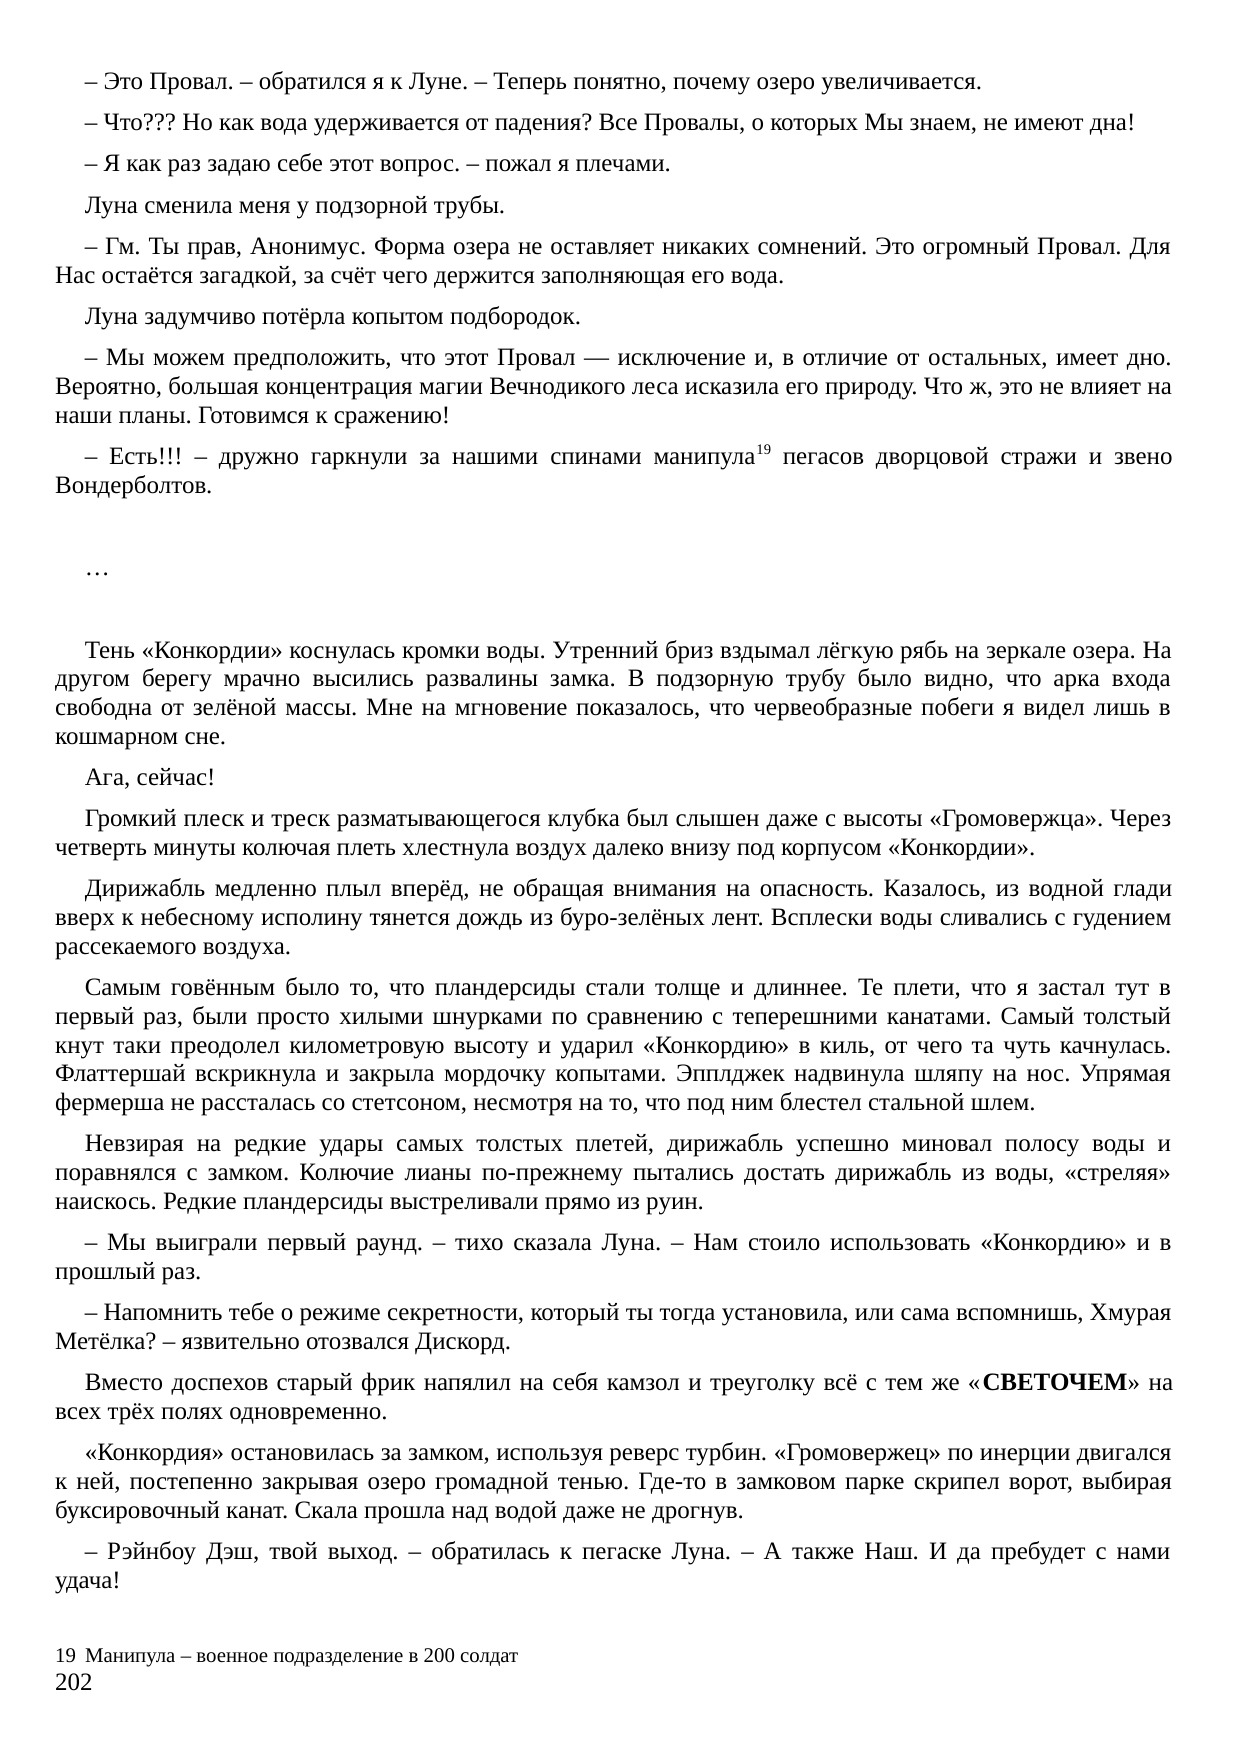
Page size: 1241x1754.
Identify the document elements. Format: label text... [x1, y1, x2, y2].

text – Есть!!! – дружно гаркнули за нашими спинами манипула пегасов дворцовой стражи и звено Вондерболтов. [55, 441, 1173, 498]
text – Мы выиграли первый раунд. – тихо сказала Луна. – Нам стоило использовать «Конкордию» и в прошлый раз. [55, 1227, 1173, 1285]
text «Конкордия» остановилась за замком, используя реверс турбин. «Громовержец» по инерции двигался к ней, постепенно закрывая озеро громадной тенью. Где-то в замковом парке скрипел ворот, выбирая буксировочный канат. Скала прошла над водой даже не дрогнув. [55, 1437, 1173, 1523]
text – Что??? Но как вода удерживается от падения? Все Провалы, о которых Мы знаем, не имеют дна! [55, 107, 1173, 136]
text Манипула – военное подразделение в 200 солдат [55, 1642, 1173, 1667]
text … [55, 552, 1173, 581]
text Дирижабль медленно плыл вперёд, не обращая внимания на опасность. Казалось, из водной глади вверх к небесному исполину тянется дождь из буро-зелёных лент. Всплески воды сливались с гудением рассекаемого воздуха. [55, 873, 1173, 960]
text – Гм. Ты прав, Анонимус. Форма озера не оставляет никаких сомнений. Это огромный Провал. Для Нас остаётся загадкой, за счёт чего держится заполняющая его вода. [55, 231, 1173, 288]
text Тень «Конкордии» коснулась кромки воды. Утренний бриз вздымал лёгкую рябь на зеркале озера. На другом берегу мрачно высились развалины замка. В подзорную трубу было видно, что арка входа свободна от зелёной массы. Мне на мгновение показалось, что червеобразные побеги я видел лишь в кошмарном сне. [55, 635, 1173, 750]
text Луна задумчиво потёрла копытом подбородок. [55, 301, 1173, 330]
text – Рэйнбоу Дэш, твой выход. – обратилась к пегаске Луна. – А также Наш. И да пребудет с нами удача! [55, 1536, 1173, 1593]
text Ага, сейчас! [55, 762, 1173, 791]
text Самым говённым было то, что пландерсиды стали толще и длиннее. Те плети, что я застал тут в первый раз, были просто хилыми шнурками по сравнению с теперешними канатами. Самый толстый кнут таки преодолел километровую высоту и ударил «Конкордию» в киль, от чего та чуть качнулась. Флаттершай вскрикнула и закрыла мордочку копытами. Эпплджек надвинула шляпу на нос. Упрямая фермерша не рассталась со стетсоном, несмотря на то, что под ним блестел стальной шлем. [55, 972, 1173, 1116]
text – Я как раз задаю себе этот вопрос. – пожал я плечами. [55, 148, 1173, 177]
text – Напомнить тебе о режиме секретности, который ты тогда установила, или сама вспомнишь, Хмурая Метёлка? – язвительно отозвался Дискорд. [55, 1297, 1173, 1355]
text – Мы можем предположить, что этот Провал — исключение и, в отличие от остальных, имеет дно. Вероятно, большая концентрация магии Вечнодикого леса исказила его природу. Что ж, это не влияет на наши планы. Готовимся к сражению! [55, 342, 1173, 428]
text Луна сменила меня у подзорной трубы. [55, 190, 1173, 218]
text – Это Провал. – обратился я к Луне. – Теперь понятно, почему озеро увеличивается. [55, 66, 1173, 95]
text Громкий плеск и треск разматывающегося клубка был слышен даже с высоты «Громовержца». Через четверть минуты колючая плеть хлестнула воздух далеко внизу под корпусом «Конкордии». [55, 803, 1173, 861]
text Вместо доспехов старый фрик напялил на себя камзол и треуголку всё с тем же «СВЕТОЧЕМ» на всех трёх полях одновременно. [55, 1367, 1173, 1425]
text Невзирая на редкие удары самых толстых плетей, дирижабль успешно миновал полосу воды и поравнялся с замком. Колючие лианы по-прежнему пытались достать дирижабль из воды, «стреляя» наискось. Редкие пландерсиды выстреливали прямо из руин. [55, 1128, 1173, 1215]
